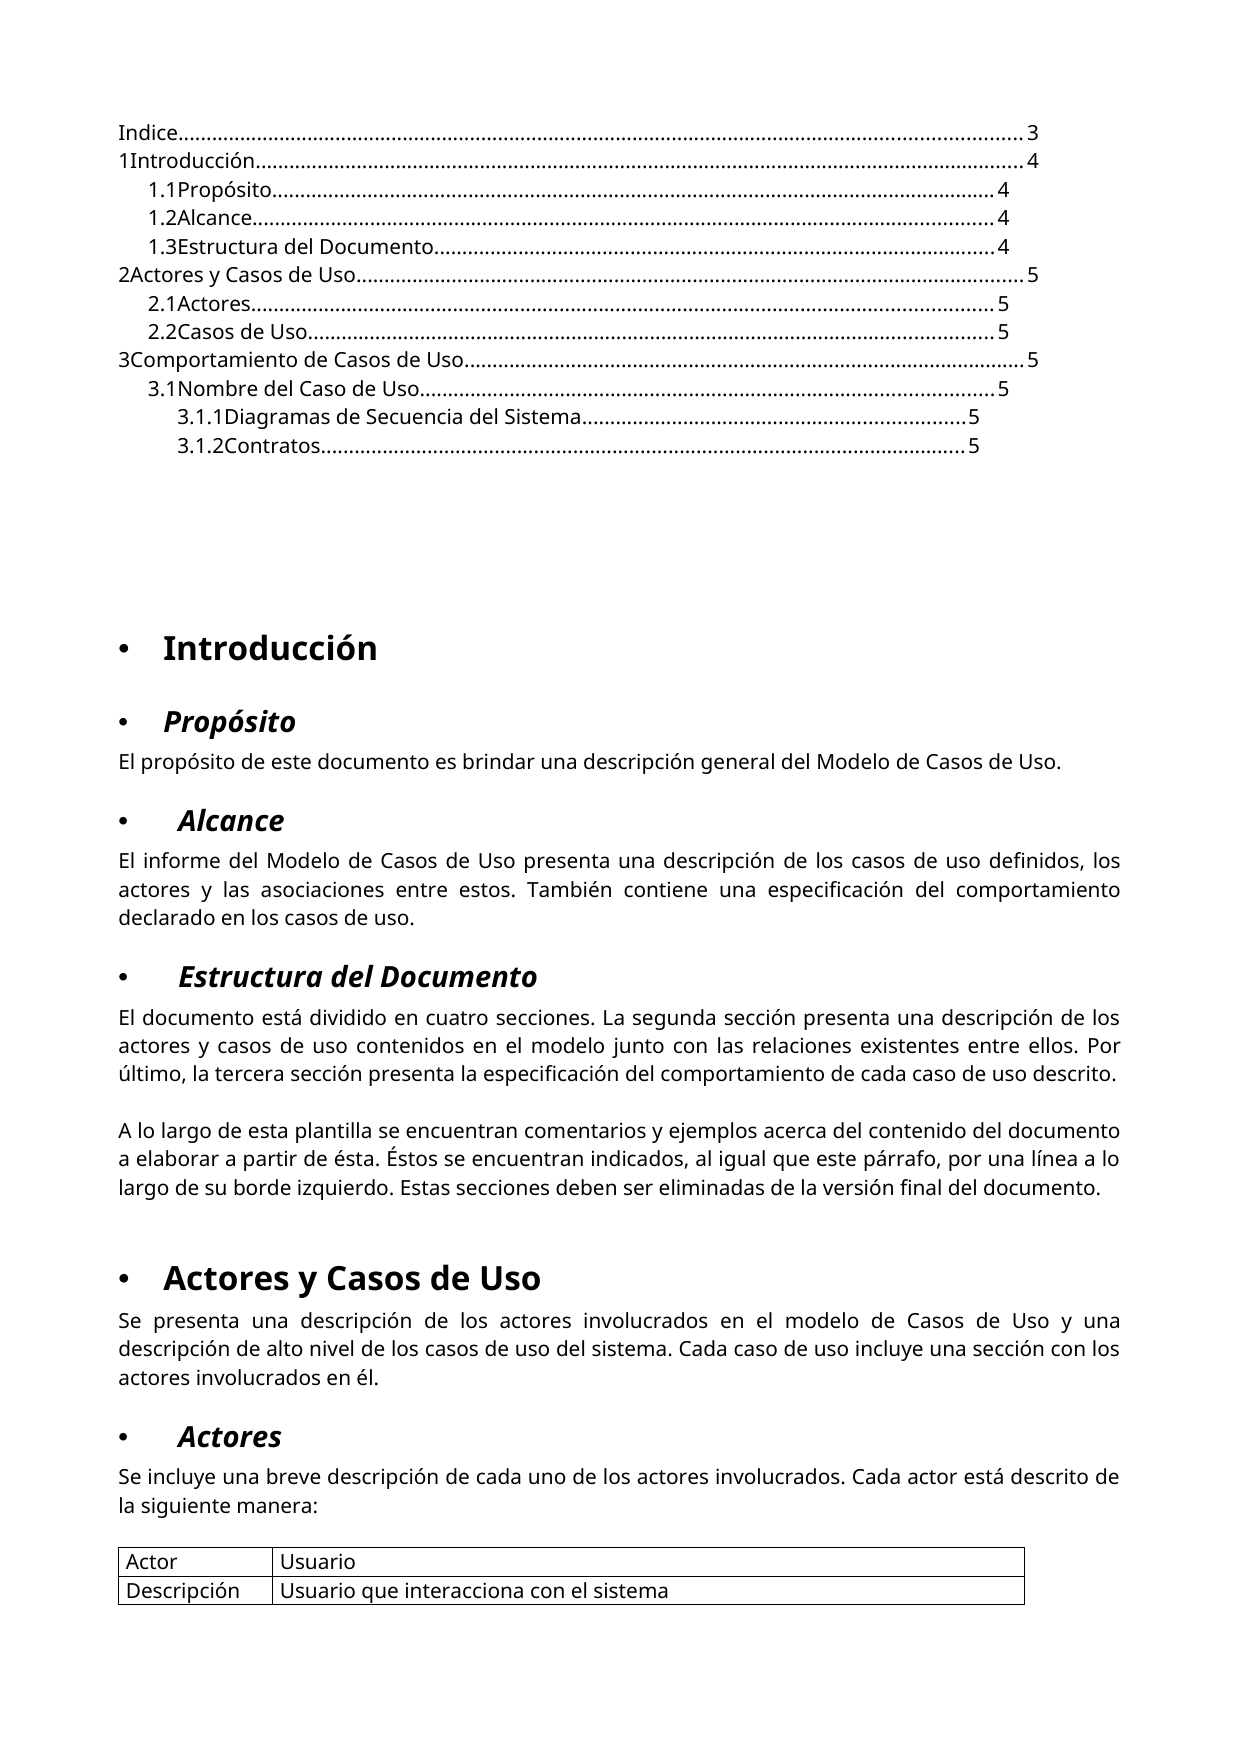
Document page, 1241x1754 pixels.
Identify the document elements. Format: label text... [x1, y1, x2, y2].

text Se presenta una descripción de los actores involucrados en el modelo de Casos de Uso y una descripción de alto nivel de los casos de uso del sistema. Cada caso de uso incluye una sección con los actores involucrados en él. [118, 1306, 1122, 1391]
text 2.1Actores 5 [148, 289, 1122, 317]
text 1.1Propósito 4 [148, 175, 1122, 203]
text Indice 3 [118, 118, 1122, 147]
list Propósito [118, 701, 1122, 741]
text 3.1.2Contratos 5 [177, 431, 1122, 459]
table_cell Descripción [119, 1577, 272, 1604]
text 3.1.1Diagramas de Secuencia del Sistema 5 [177, 402, 1122, 431]
list Actores [118, 1416, 1122, 1456]
text 3.1Nombre del Caso de Uso 5 [148, 374, 1122, 402]
list Estructura del Documento [118, 957, 1122, 996]
text El documento está dividido en cuatro secciones. La segunda sección presenta una descripción de los actores y casos de uso contenidos en el modelo junto con las relaciones existentes entre ellos. Por último, la tercera sección presenta la especificación del comportamiento de cada caso de uso descrito. [118, 1003, 1122, 1088]
text 3Comportamiento de Casos de Uso 5 [118, 346, 1122, 374]
text 2.2Casos de Uso 5 [148, 317, 1122, 346]
list Actores y Casos de Uso [118, 1254, 1122, 1300]
table_header Actor [119, 1548, 272, 1576]
text El informe del Modelo de Casos de Uso presenta una descripción de los casos de uso definidos, los actores y las asociaciones entre estos. También contiene una especificación del comportamiento declarado en los casos de uso. [118, 846, 1122, 932]
text 1.3Estructura del Documento 4 [148, 232, 1122, 260]
table_cell Usuario que interacciona con el sistema [273, 1577, 1024, 1604]
table_header Usuario [273, 1548, 1024, 1576]
text 1.2Alcance 4 [148, 203, 1122, 232]
text Se incluye una breve descripción de cada uno de los actores involucrados. Cada actor está descrito de la siguiente manera: [118, 1462, 1122, 1519]
text El propósito de este documento es brindar una descripción general del Modelo de Casos de Uso. [118, 747, 1122, 776]
list Introducción [118, 624, 1122, 670]
text 2Actores y Casos de Uso 5 [118, 260, 1122, 289]
list Alcance [118, 801, 1122, 840]
text A lo largo de esta plantilla se encuentran comentarios y ejemplos acerca del contenido del documento a elaborar a partir de ésta. Éstos se encuentran indicados, al igual que este párrafo, por una línea a lo largo de su borde izquierdo. Estas secciones deben ser eliminadas de la versión final del documento. [118, 1116, 1122, 1201]
text 1Introducción 4 [118, 147, 1122, 175]
